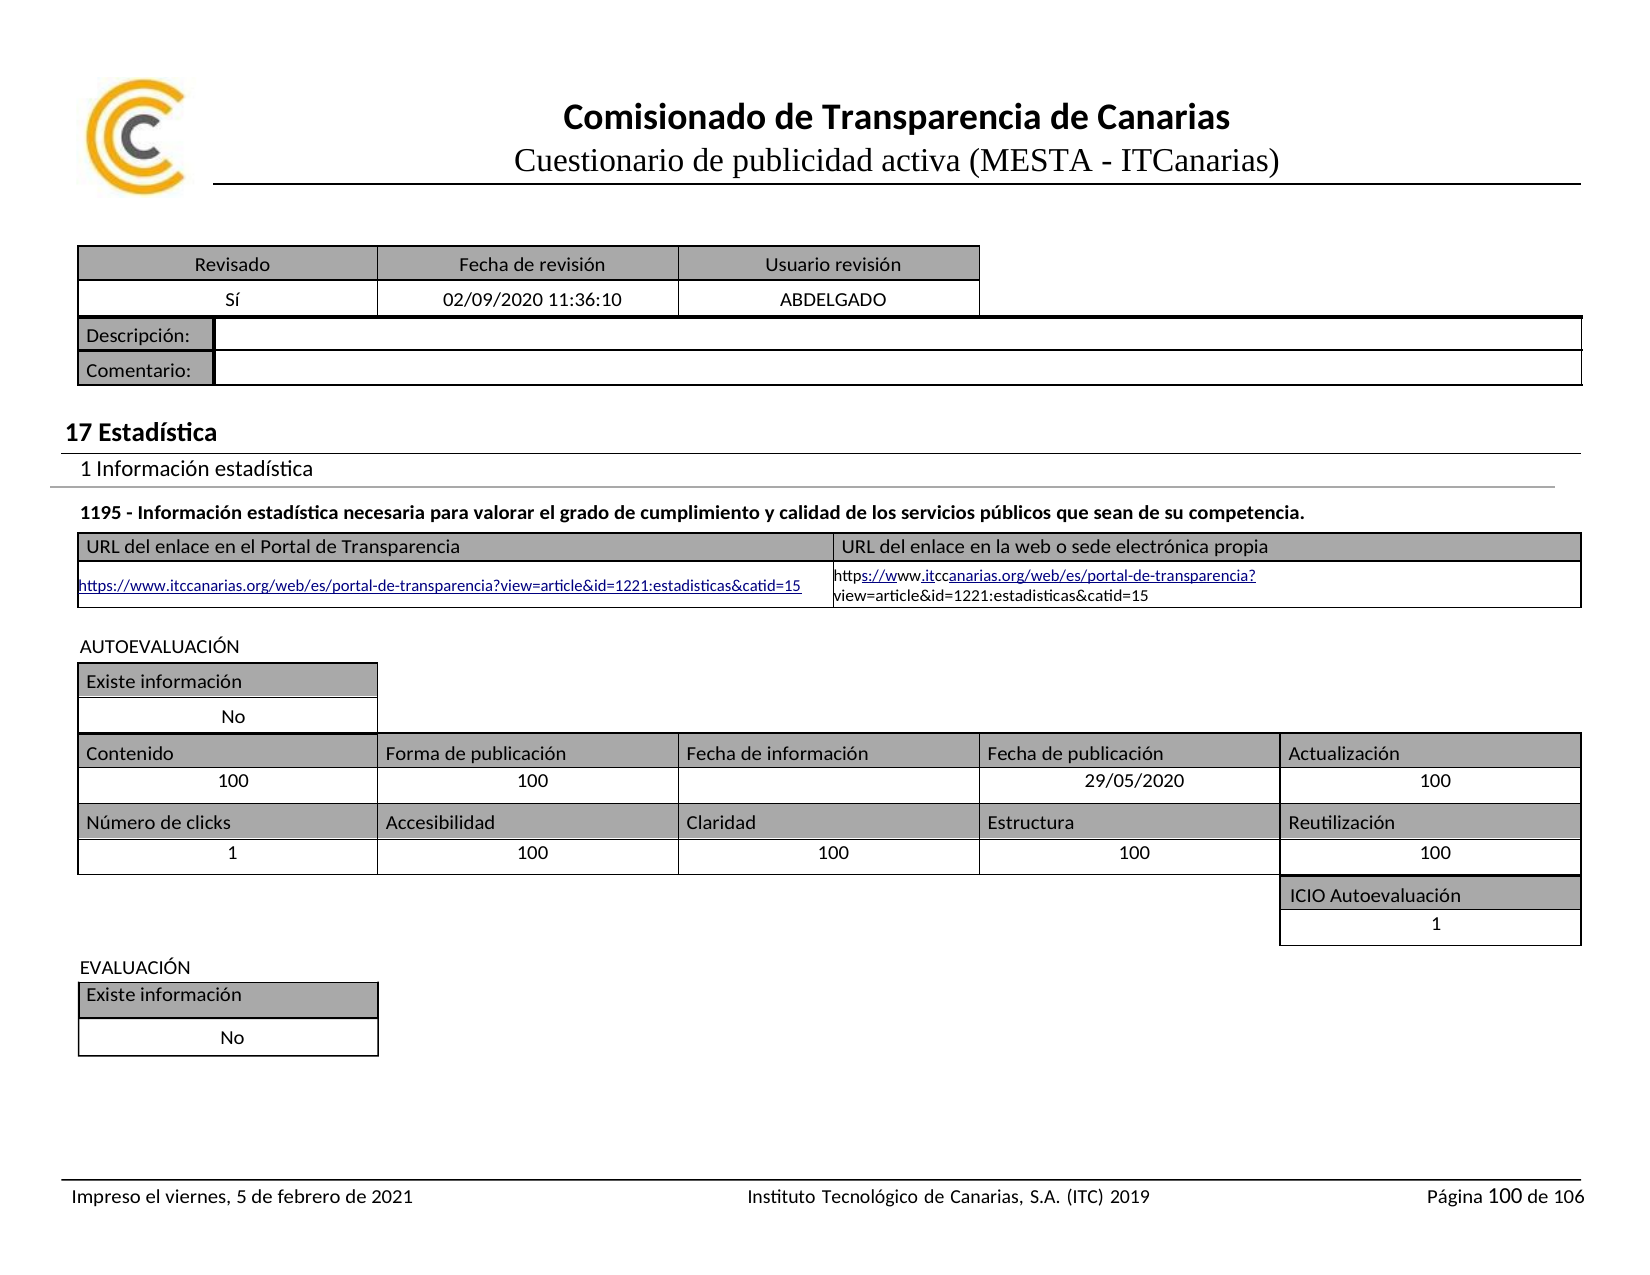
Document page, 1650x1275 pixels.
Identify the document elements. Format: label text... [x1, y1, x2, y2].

table_cell 100 [679, 840, 979, 874]
table_cell Claridad [679, 804, 979, 838]
table_header Existe información [79, 664, 377, 696]
table_header [980, 245, 1582, 315]
text 1195 - Información estadística necesaria para valorar el grado de cumplimiento y calidad de los servicios públicos que sean de su competencia. [79, 500, 1594, 524]
table_cell 1 [1281, 910, 1580, 945]
table_header URL del enlace en el Portal de Transparencia [79, 534, 833, 560]
table_cell https://www.itccanarias.org/web/es/portal-de-transparencia?view=article&id=1221:estadisticas&catid=15 [79, 562, 833, 607]
subtitle 17 Estadística [64, 415, 1594, 448]
table_cell Contenido [79, 735, 377, 767]
table_cell ABDELGADO [679, 281, 979, 315]
table_cell Estructura [980, 804, 1279, 838]
table_cell 100 [378, 840, 678, 874]
text EVALUACIÓN [79, 955, 1594, 979]
table_cell [216, 351, 1581, 384]
table_cell 100 [980, 840, 1279, 874]
table_cell Fecha de información [679, 734, 979, 767]
table_cell No [79, 698, 377, 732]
table_header Fecha de revisión [378, 247, 678, 279]
table_cell Forma de publicación [378, 734, 678, 767]
table_cell 1 [79, 840, 377, 874]
table_cell 100 [1281, 768, 1580, 803]
table_header Usuario revisión [679, 247, 979, 279]
table_cell Comentario: [79, 352, 212, 384]
table_cell Actualización [1281, 734, 1580, 767]
table_cell 100 [1281, 840, 1580, 874]
text AUTOEVALUACIÓN [79, 634, 1594, 658]
table_cell 29/05/2020 [980, 768, 1279, 803]
table_cell https://www.itccanarias.org/web/es/portal-de-transparencia? view=article&id=1221:estadisticas&catid=15 [834, 562, 1580, 607]
table_header Revisado [79, 247, 377, 279]
table_cell Descripción: [79, 319, 212, 349]
table_cell Accesibilidad [378, 804, 678, 838]
table_cell [679, 768, 979, 803]
table_cell 100 [79, 768, 377, 803]
table_header URL del enlace en la web o sede electrónica propia [834, 534, 1580, 560]
table_cell [216, 319, 1581, 349]
subtitle 1 Información estadística [79, 454, 1594, 482]
table_cell Reutilización [1281, 804, 1580, 838]
table_cell Sí [79, 281, 377, 315]
table_cell Número de clicks [79, 804, 377, 838]
table_header [378, 662, 1581, 732]
table_cell 02/09/2020 11:36:10 [378, 281, 678, 315]
table_cell 100 [378, 768, 678, 803]
table_cell Fecha de publicación [980, 734, 1279, 767]
table_cell ICIO Autoevaluación [1281, 877, 1580, 909]
table_cell [78, 875, 1279, 945]
